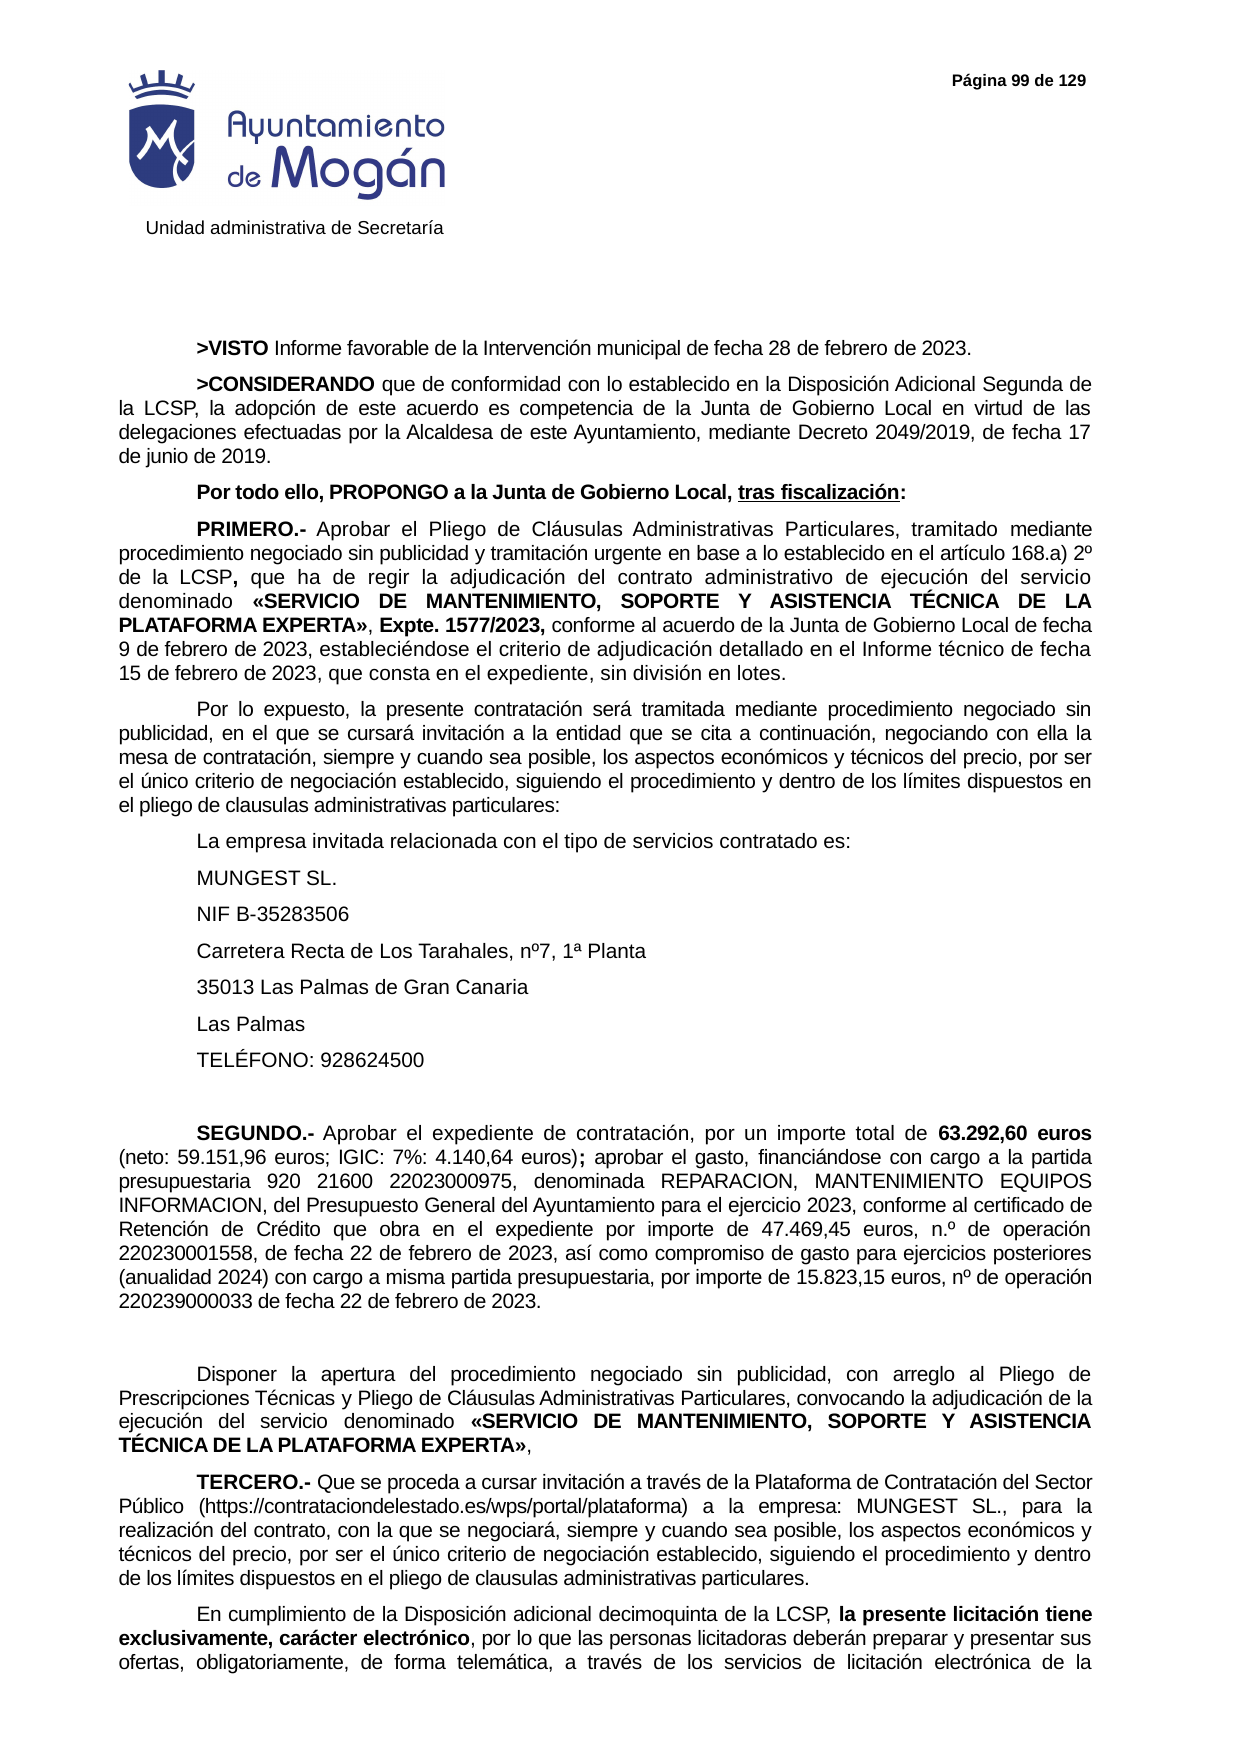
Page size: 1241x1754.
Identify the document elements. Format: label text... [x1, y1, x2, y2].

text >VISTO Informe favorable de la Intervención municipal de fecha 28 de febrero de 2023. [118, 335, 1092, 359]
text En cumplimiento de la Disposición adicional decimoquinta de la LCSP, la presente licitación tiene exclusivamente, carácter electrónico, por lo que las personas licitadoras deberán preparar y presentar sus ofertas, obligatoriamente, de forma telemática, a través de los servicios de licitación electrónica de la [118, 1602, 1092, 1674]
text Por lo expuesto, la presente contratación será tramitada mediante procedimiento negociado sin publicidad, en el que se cursará invitación a la entidad que se cita a continuación, negociando con ella la mesa de contratación, siempre y cuando sea posible, los aspectos económicos y técnicos del precio, por ser el único criterio de negociación establecido, siguiendo el procedimiento y dentro de los límites dispuestos en el pliego de clausulas administrativas particulares: [118, 697, 1092, 817]
text >CONSIDERANDO que de conformidad con lo establecido en la Disposición Adicional Segunda de la LCSP, la adopción de este acuerdo es competencia de la Junta de Gobierno Local en virtud de las delegaciones efectuadas por la Alcaldesa de este Ayuntamiento, mediante Decreto 2049/2019, de fecha 17 de junio de 2019. [118, 372, 1092, 468]
text MUNGEST SL. [118, 866, 1092, 889]
text SEGUNDO.- Aprobar el expediente de contratación, por un importe total de 63.292,60 euros (neto: 59.151,96 euros; IGIC: 7%: 4.140,64 euros); aprobar el gasto, financiándose con cargo a la partida presupuestaria 920 21600 22023000975, denominada REPARACION, MANTENIMIENTO EQUIPOS INFORMACION, del Presupuesto General del Ayuntamiento para el ejercicio 2023, conforme al certificado de Retención de Crédito que obra en el expediente por importe de 47.469,45 euros, n.º de operación 220230001558, de fecha 22 de febrero de 2023, así como compromiso de gasto para ejercicios posteriores (anualidad 2024) con cargo a misma partida presupuestaria, por importe de 15.823,15 euros, nº de operación 220239000033 de fecha 22 de febrero de 2023. [118, 1121, 1092, 1312]
text Las Palmas [118, 1011, 1092, 1035]
text Por todo ello, PROPONGO a la Junta de Gobierno Local, tras fiscalización: [118, 480, 1092, 504]
text PRIMERO.- Aprobar el Pliego de Cláusulas Administrativas Particulares, tramitado mediante procedimiento negociado sin publicidad y tramitación urgente en base a lo establecido en el artículo 168.a) 2º de la LCSP, que ha de regir la adjudicación del contrato administrativo de ejecución del servicio denominado «SERVICIO DE MANTENIMIENTO, SOPORTE Y ASISTENCIA TÉCNICA DE LA PLATAFORMA EXPERTA», Expte. 1577/2023, conforme al acuerdo de la Junta de Gobierno Local de fecha 9 de febrero de 2023, estableciéndose el criterio de adjudicación detallado en el Informe técnico de fecha 15 de febrero de 2023, que consta en el expediente, sin división en lotes. [118, 517, 1092, 684]
text Carretera Recta de Los Tarahales, nº7, 1ª Planta [118, 938, 1092, 962]
text TERCERO.- Que se proceda a cursar invitación a través de la Plataforma de Contratación del Sector Público (https://contrataciondelestado.es/wps/portal/plataforma) a la empresa: MUNGEST SL., para la realización del contrato, con la que se negociará, siempre y cuando sea posible, los aspectos económicos y técnicos del precio, por ser el único criterio de negociación establecido, siguiendo el procedimiento y dentro de los límites dispuestos en el pliego de clausulas administrativas particulares. [118, 1470, 1092, 1589]
text NIF B-35283506 [118, 902, 1092, 926]
text TELÉFONO: 928624500 [118, 1048, 1092, 1072]
text Disponer la apertura del procedimiento negociado sin publicidad, con arreglo al Pliego de Prescripciones Técnicas y Pliego de Cláusulas Administrativas Particulares, convocando la adjudicación de la ejecución del servicio denominado «SERVICIO DE MANTENIMIENTO, SOPORTE Y ASISTENCIA TÉCNICA DE LA PLATAFORMA EXPERTA», [118, 1361, 1092, 1457]
text 35013 Las Palmas de Gran Canaria [118, 975, 1092, 999]
text La empresa invitada relacionada con el tipo de servicios contratado es: [118, 829, 1092, 853]
picture [128, 70, 445, 206]
